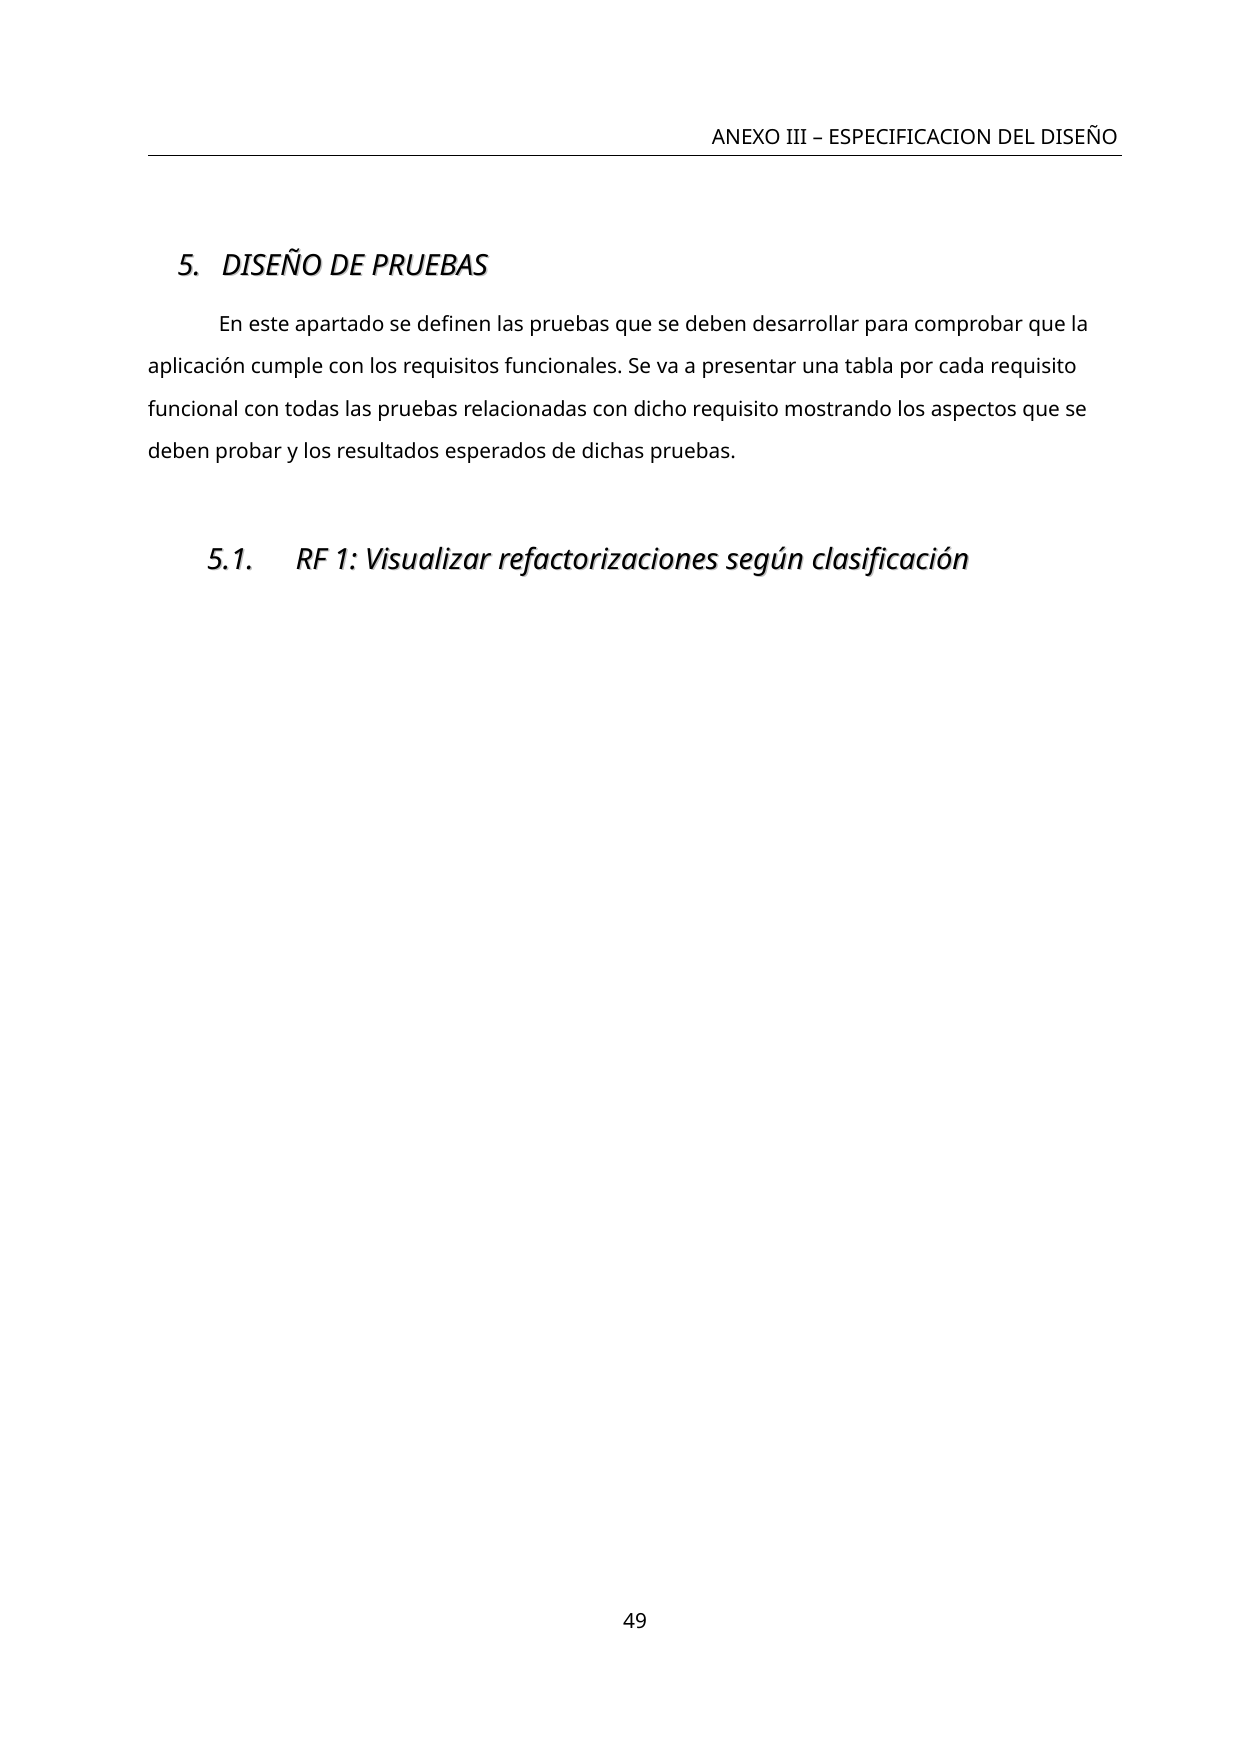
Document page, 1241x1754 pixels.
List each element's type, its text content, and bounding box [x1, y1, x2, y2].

subtitle Diseño de pruebas [177, 244, 1122, 284]
text En este apartado se definen las pruebas que se deben desarrollar para comprobar que la aplicación cumple con los requisitos funcionales. Se va a presentar una tabla por cada requisito funcional con todas las pruebas relacionadas con dicho requisito mostrando los aspectos que se deben probar y los resultados esperados de dichas pruebas. [148, 309, 1122, 465]
subtitle RF 1: Visualizar refactorizaciones según clasificación [207, 538, 1122, 578]
